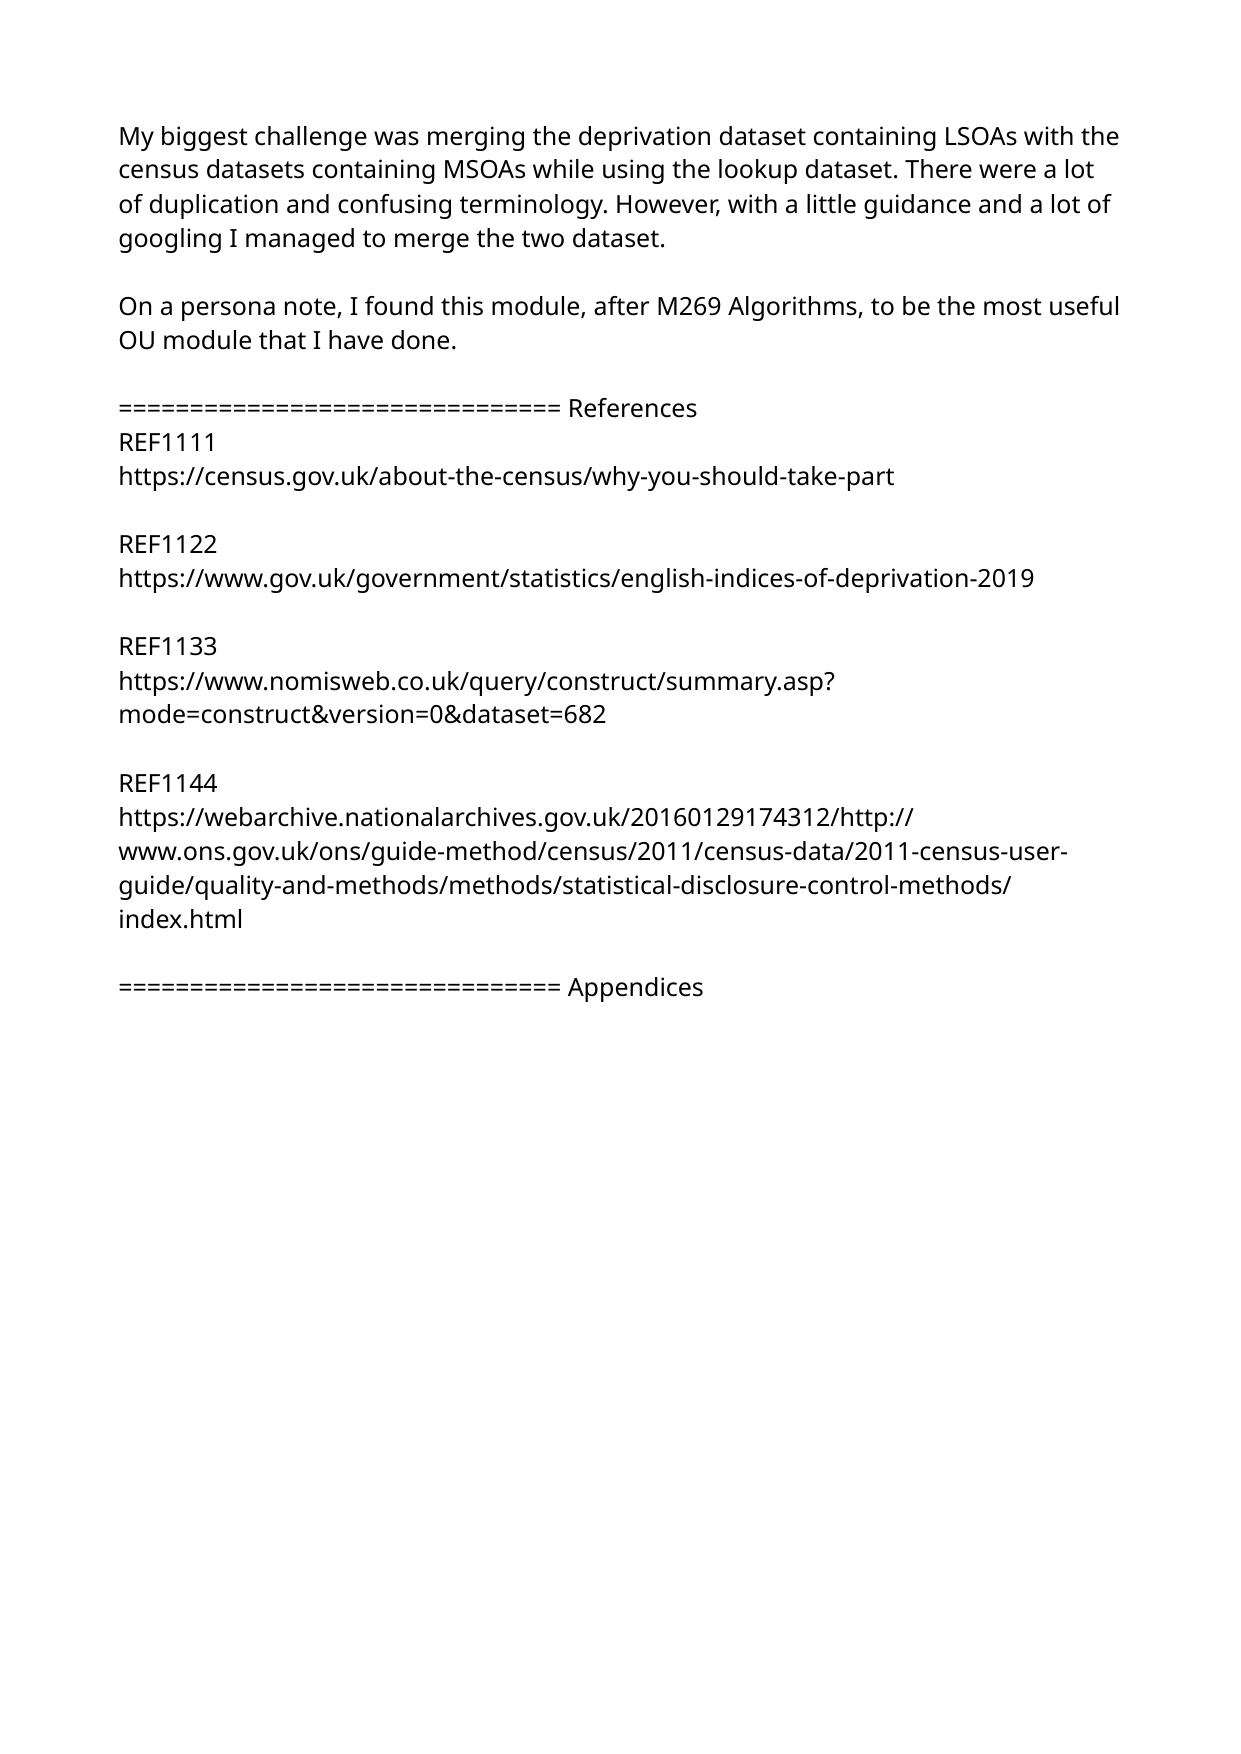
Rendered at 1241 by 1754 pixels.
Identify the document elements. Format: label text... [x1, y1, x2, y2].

text REF1133 [118, 629, 1122, 663]
text https://webarchive.nationalarchives.gov.uk/20160129174312/http://www.ons.gov.uk/ons/guide-method/census/2011/census-data/2011-census-user-guide/quality-and-methods/methods/statistical-disclosure-control-methods/index.html [118, 799, 1122, 936]
text =============================== Appendices [118, 970, 1122, 1004]
text REF1111 [118, 425, 1122, 459]
text My biggest challenge was merging the deprivation dataset containing LSOAs with the census datasets containing MSOAs while using the lookup dataset. There were a lot of duplication and confusing terminology. However, with a little guidance and a lot of googling I managed to merge the two dataset. [118, 118, 1122, 254]
text REF1144 [118, 765, 1122, 799]
text =============================== References [118, 391, 1122, 425]
text https://www.nomisweb.co.uk/query/construct/summary.asp?mode=construct&version=0&dataset=682 [118, 663, 1122, 731]
text https://census.gov.uk/about-the-census/why-you-should-take-part [118, 459, 1122, 493]
text On a persona note, I found this module, after M269 Algorithms, to be the most useful OU module that I have done. [118, 288, 1122, 357]
text https://www.gov.uk/government/statistics/english-indices-of-deprivation-2019 [118, 561, 1122, 595]
text REF1122 [118, 527, 1122, 561]
